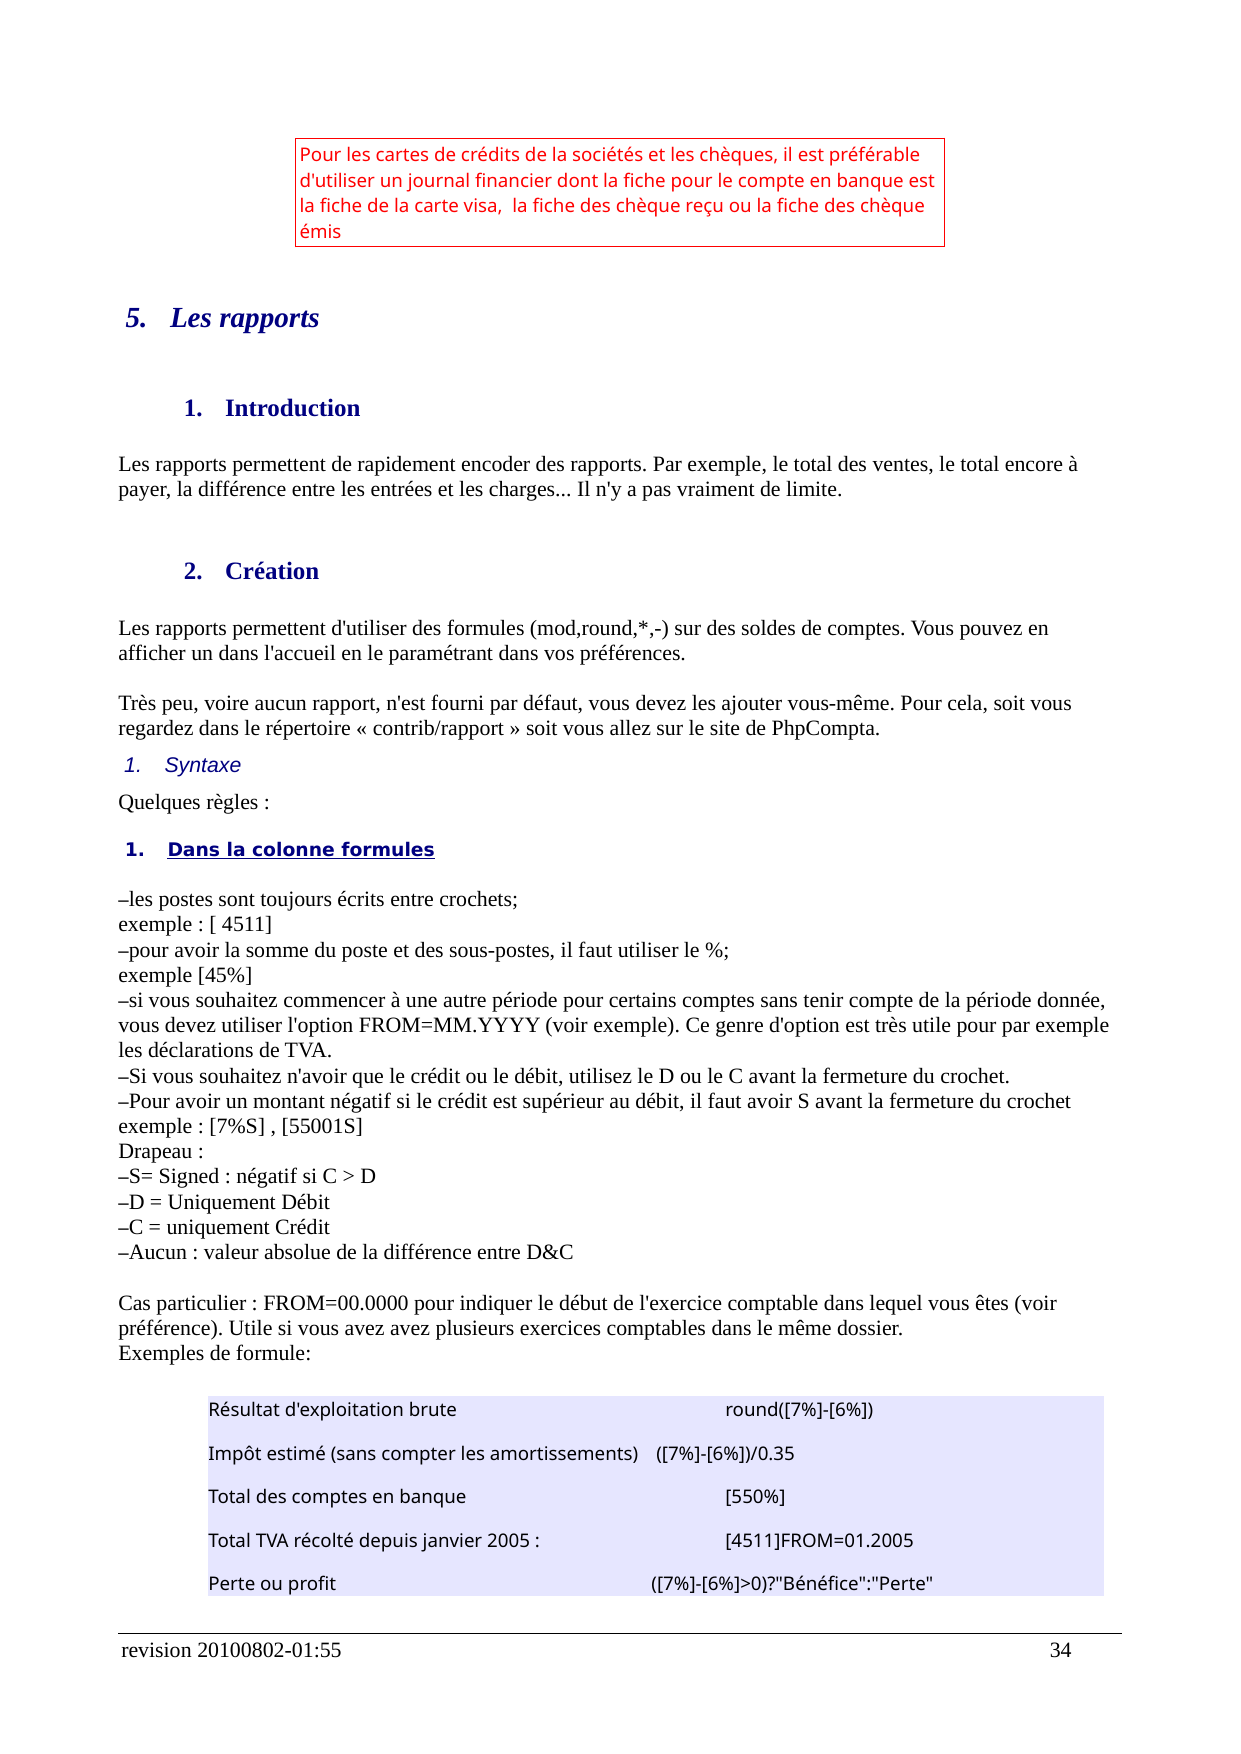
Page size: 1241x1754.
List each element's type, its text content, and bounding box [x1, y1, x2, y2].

subtitle Syntaxe [118, 752, 1122, 777]
list D = Uniquement Débit [118, 1189, 1122, 1214]
text Résultat d'exploitation brute round([7%]-[6%]) [208, 1396, 1104, 1422]
list Aucun : valeur absolue de la différence entre D&C [118, 1239, 1122, 1264]
text Les rapports permettent de rapidement encoder des rapports. Par exemple, le total des ventes, le total encore à payer, la différence entre les entrées et les charges... Il n'y a pas vraiment de limite. [118, 451, 1122, 502]
text Total des comptes en banque [550%] [208, 1483, 1104, 1509]
text Pour les cartes de crédits de la sociétés et les chèques, il est préférable d'utiliser un journal financier dont la fiche pour le compte en banque est la fiche de la carte visa, la fiche des chèque reçu ou la fiche des chèque émis [296, 139, 944, 246]
text Exemples de formule: [118, 1340, 1122, 1365]
text Très peu, voire aucun rapport, n'est fourni par défaut, vous devez les ajouter vous-même. Pour cela, soit vous regardez dans le répertoire « contrib/rapport » soit vous allez sur le site de PhpCompta. [118, 690, 1122, 741]
subtitle Création [177, 556, 1122, 585]
text Les rapports permettent d'utiliser des formules (mod,round,*,-) sur des soldes de comptes. Vous pouvez en afficher un dans l'accueil en le paramétrant dans vos préférences. [118, 614, 1122, 665]
text Impôt estimé (sans compter les amortissements) ([7%]-[6%])/0.35 [208, 1440, 1104, 1465]
subtitle Les rapports [118, 301, 1122, 334]
subtitle Dans la colonne formules [118, 839, 1122, 861]
list si vous souhaitez commencer à une autre période pour certains comptes sans tenir compte de la période donnée, vous devez utiliser l'option FROM=MM.YYYY (voir exemple). Ce genre d'option est très utile pour par exemple les déclarations de TVA. [118, 987, 1122, 1063]
text Cas particulier : FROM=00.0000 pour indiquer le début de l'exercice comptable dans lequel vous êtes (voir préférence). Utile si vous avez avez plusieurs exercices comptables dans le même dossier. [118, 1289, 1122, 1340]
list Si vous souhaitez n'avoir que le crédit ou le débit, utilisez le D ou le C avant la fermeture du crochet. [118, 1063, 1122, 1088]
list les postes sont toujours écrits entre crochets; exemple : [ 4511] [118, 886, 1122, 937]
list C = uniquement Crédit [118, 1214, 1122, 1239]
list pour avoir la somme du poste et des sous-postes, il faut utiliser le %; exemple [45%] [118, 937, 1122, 987]
list Drapeau : [118, 1138, 1122, 1163]
subtitle Introduction [177, 393, 1122, 422]
text Perte ou profit ([7%]-[6%]>0)?"Bénéfice":"Perte" [208, 1571, 1104, 1596]
text Total TVA récolté depuis janvier 2005 : [4511]FROM=01.2005 [208, 1527, 1104, 1552]
text Quelques règles : [118, 789, 1122, 814]
list Pour avoir un montant négatif si le crédit est supérieur au débit, il faut avoir S avant la fermeture du crochet exemple : [7%S] , [55001S] [118, 1088, 1122, 1138]
list S= Signed : négatif si C > D [118, 1163, 1122, 1189]
